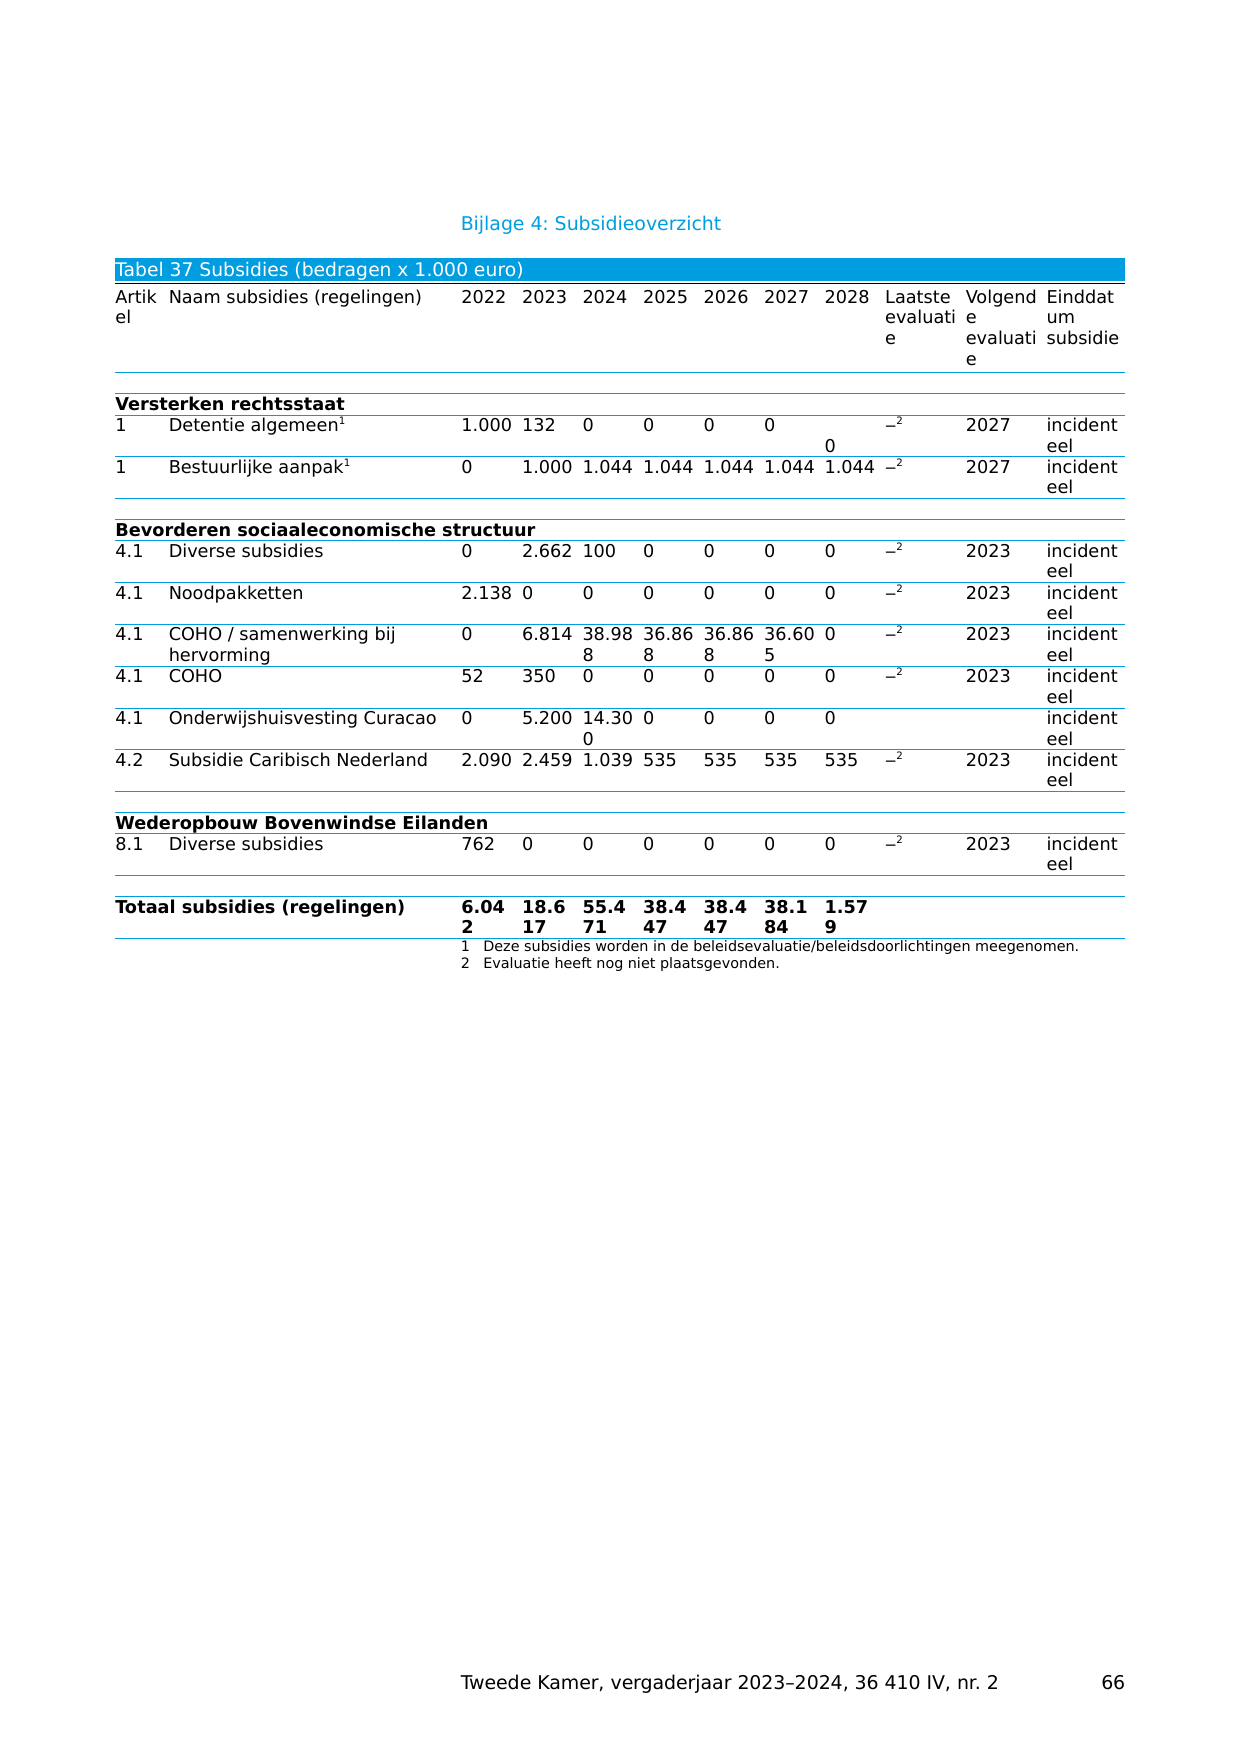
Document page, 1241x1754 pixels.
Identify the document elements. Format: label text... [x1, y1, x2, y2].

table_cell [640, 499, 700, 519]
table_cell 535 [640, 750, 700, 791]
table_cell [115, 792, 166, 812]
table_cell 1.000 [458, 416, 519, 456]
table_cell 2.138 [458, 583, 519, 624]
table_cell [115, 876, 166, 896]
table_cell 0 [640, 834, 700, 875]
table_cell 0 [579, 416, 640, 456]
table_cell [700, 499, 761, 519]
table_cell incidenteel [1044, 625, 1125, 666]
table_cell [882, 792, 963, 812]
table_cell 0 [458, 457, 519, 498]
table_cell 1.000 [519, 457, 579, 498]
title Bijlage 4: Subsidieoverzicht [461, 213, 1125, 235]
table_cell COHO / samenwerking bij hervorming [166, 625, 458, 666]
table_cell Einddatum subsidie [1044, 284, 1125, 372]
table_cell 1.044 [761, 457, 821, 498]
table_cell [458, 792, 519, 812]
table_cell Wederopbouw Bovenwindse Eilanden [115, 813, 1125, 833]
table_cell 14.300 [579, 709, 640, 749]
table_cell 6.814 [519, 625, 579, 666]
table_cell [1044, 499, 1125, 519]
table_cell COHO [166, 667, 458, 707]
table_cell ‒2 [882, 457, 963, 498]
table_cell [579, 876, 640, 896]
table_cell [963, 373, 1043, 393]
table_cell incidenteel [1044, 457, 1125, 498]
table_cell 1.044 [821, 457, 882, 498]
table_cell Onderwijshuisvesting Curacao [166, 709, 458, 749]
table_cell 18.617 [519, 897, 579, 938]
table_cell 0 [700, 583, 761, 624]
table_cell incidenteel [1044, 667, 1125, 707]
table_cell [761, 792, 821, 812]
table_cell [458, 876, 519, 896]
table_cell [1044, 897, 1125, 938]
table_cell incidenteel [1044, 834, 1125, 875]
table_cell [963, 876, 1043, 896]
table_cell 2027 [963, 457, 1043, 498]
table_cell 0 [640, 416, 700, 456]
table_cell 2.662 [519, 541, 579, 582]
table_cell 1.039 [579, 750, 640, 791]
table_cell 38.447 [700, 897, 761, 938]
table_cell 2022 [458, 284, 519, 372]
table_cell 0 [579, 667, 640, 707]
table_cell Diverse subsidies [166, 541, 458, 582]
table_cell 0 [579, 583, 640, 624]
table_cell [166, 876, 458, 896]
table_cell 38.447 [640, 897, 700, 938]
table_cell 0 [821, 834, 882, 875]
table_cell Noodpakketten [166, 583, 458, 624]
table_cell 0 [700, 541, 761, 582]
table_cell 1 [115, 457, 166, 498]
table_cell [882, 373, 963, 393]
table_cell [519, 792, 579, 812]
table_cell incidenteel [1044, 583, 1125, 624]
table_cell 36.868 [640, 625, 700, 666]
table_cell 0 [761, 583, 821, 624]
table_cell 55.471 [579, 897, 640, 938]
list Deze subsidies worden in de beleidsevaluatie/beleidsdoorlichtingen meegenomen. [461, 939, 1125, 955]
table_cell 762 [458, 834, 519, 875]
table_cell [963, 897, 1043, 938]
table_cell 2026 [700, 284, 761, 372]
table_cell [821, 792, 882, 812]
table_cell 2023 [963, 667, 1043, 707]
table_cell ‒2 [882, 541, 963, 582]
table_cell 4.1 [115, 625, 166, 666]
table_cell [166, 499, 458, 519]
table_cell Detentie algemeen1 [166, 416, 458, 456]
table_cell ‒2 [882, 750, 963, 791]
table_cell [700, 792, 761, 812]
table_cell 0 [761, 416, 821, 456]
table_cell 5.200 [519, 709, 579, 749]
table_cell [963, 792, 1043, 812]
table_cell ‒2 [882, 667, 963, 707]
table_cell [640, 876, 700, 896]
table_cell [458, 373, 519, 393]
table_cell 2024 [579, 284, 640, 372]
table_cell 36.605 [761, 625, 821, 666]
table_cell Subsidie Caribisch Nederland [166, 750, 458, 791]
table_cell 0 [640, 667, 700, 707]
table_cell 0 [458, 709, 519, 749]
table_cell 0 [700, 667, 761, 707]
table_cell [579, 373, 640, 393]
table_cell 2.459 [519, 750, 579, 791]
table_cell [458, 499, 519, 519]
table_cell 4.1 [115, 709, 166, 749]
table_cell incidenteel [1044, 416, 1125, 456]
table_cell 2023 [963, 541, 1043, 582]
table_cell 38.988 [579, 625, 640, 666]
table_cell 2.090 [458, 750, 519, 791]
table_cell 2023 [963, 750, 1043, 791]
table_cell 0 [821, 667, 882, 707]
table_cell 4.2 [115, 750, 166, 791]
table_cell [519, 499, 579, 519]
table_cell 0 [761, 834, 821, 875]
table_cell [882, 709, 963, 749]
table_cell 0 [821, 709, 882, 749]
table_cell Naam subsidies (regelingen) [166, 284, 458, 372]
table_cell 132 [519, 416, 579, 456]
table_cell 535 [700, 750, 761, 791]
table_cell [882, 876, 963, 896]
list Evaluatie heeft nog niet plaatsgevonden. [461, 955, 1125, 972]
table_cell 535 [761, 750, 821, 791]
table_cell 0 [821, 625, 882, 666]
table_cell incidenteel [1044, 709, 1125, 749]
table_cell 1.044 [579, 457, 640, 498]
table_cell 4.1 [115, 541, 166, 582]
table_cell 535 [821, 750, 882, 791]
table_cell incidenteel [1044, 541, 1125, 582]
table_cell [519, 373, 579, 393]
table_cell 0 [700, 709, 761, 749]
table_cell [1044, 792, 1125, 812]
table_cell 0 [458, 625, 519, 666]
table_cell [519, 876, 579, 896]
table_cell 1.044 [640, 457, 700, 498]
table_cell [166, 792, 458, 812]
table_cell 2027 [761, 284, 821, 372]
table_cell ‒2 [882, 583, 963, 624]
table_cell 1.044 [700, 457, 761, 498]
table_cell [700, 876, 761, 896]
table_cell 0 [640, 583, 700, 624]
table_cell 0 [761, 709, 821, 749]
table_cell 2023 [519, 284, 579, 372]
table_cell Bestuurlijke aanpak1 [166, 457, 458, 498]
table_cell [761, 876, 821, 896]
table_cell Artikel [115, 284, 166, 372]
table_cell 1.579 [821, 897, 882, 938]
table_cell Bevorderen sociaaleconomische structuur [115, 520, 1125, 540]
table_cell 1 [115, 416, 166, 456]
table_cell Diverse subsidies [166, 834, 458, 875]
table_cell [115, 373, 166, 393]
table_cell 2028 [821, 284, 882, 372]
table_cell 6.042 [458, 897, 519, 938]
table_cell [761, 499, 821, 519]
table_cell 0 [821, 541, 882, 582]
table_cell 2027 [963, 416, 1043, 456]
table_cell 0 [519, 583, 579, 624]
table_cell 4.1 [115, 667, 166, 707]
table_cell [579, 792, 640, 812]
table_cell 0 [700, 416, 761, 456]
table_cell [700, 373, 761, 393]
table_cell 0 [640, 709, 700, 749]
table_cell [882, 897, 963, 938]
table_cell [115, 499, 166, 519]
table_cell 2023 [963, 583, 1043, 624]
table_cell Volgende evaluatie [963, 284, 1043, 372]
table_cell 100 [579, 541, 640, 582]
table_cell [821, 373, 882, 393]
table_cell 0 [761, 541, 821, 582]
table_cell 0 [821, 416, 882, 456]
table_cell Versterken rechtsstaat [115, 394, 1125, 414]
table_cell ‒2 [882, 416, 963, 456]
table_cell 52 [458, 667, 519, 707]
table_cell [821, 499, 882, 519]
table_cell 0 [700, 834, 761, 875]
table_cell 0 [640, 541, 700, 582]
table_cell 0 [579, 834, 640, 875]
table_cell 0 [821, 583, 882, 624]
table_cell [1044, 876, 1125, 896]
table_cell [579, 499, 640, 519]
table_cell 2025 [640, 284, 700, 372]
table_cell 38.184 [761, 897, 821, 938]
table_cell [882, 499, 963, 519]
table_cell ‒2 [882, 834, 963, 875]
table_cell [963, 499, 1043, 519]
table_cell Laatste evaluatie [882, 284, 963, 372]
table_cell 0 [458, 541, 519, 582]
table_cell 0 [761, 667, 821, 707]
table_cell [821, 876, 882, 896]
table_cell 8.1 [115, 834, 166, 875]
table_cell [640, 373, 700, 393]
table_cell 0 [519, 834, 579, 875]
table_cell ‒2 [882, 625, 963, 666]
table_cell [963, 709, 1043, 749]
table_cell 2023 [963, 625, 1043, 666]
table_cell 4.1 [115, 583, 166, 624]
table_cell Totaal subsidies (regelingen) [115, 897, 458, 938]
table_cell 2023 [963, 834, 1043, 875]
table_cell [761, 373, 821, 393]
table_cell 350 [519, 667, 579, 707]
table_cell [640, 792, 700, 812]
table_cell incidenteel [1044, 750, 1125, 791]
table_cell [166, 373, 458, 393]
table_cell 36.868 [700, 625, 761, 666]
table_cell [1044, 373, 1125, 393]
